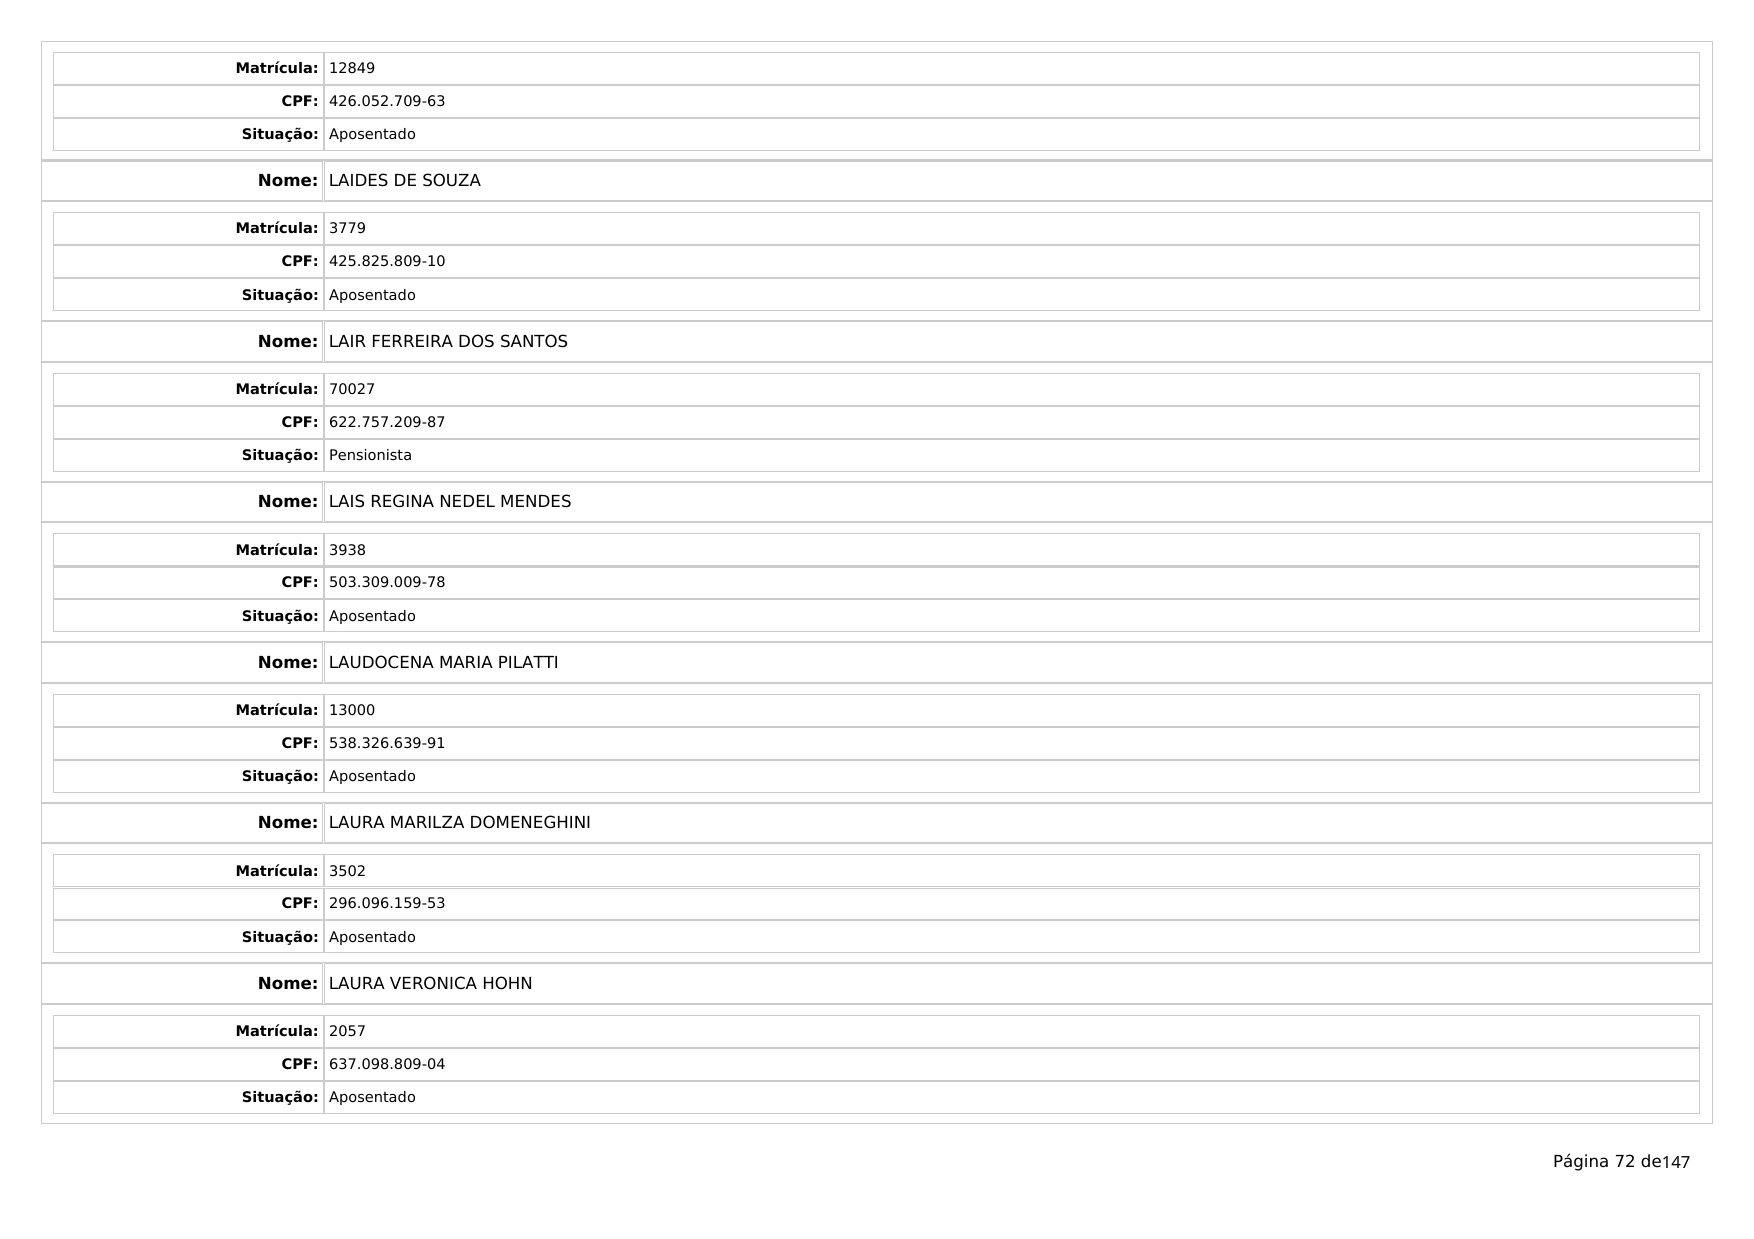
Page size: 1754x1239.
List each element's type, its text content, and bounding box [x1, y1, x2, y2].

table_cell Nome: [42, 483, 322, 521]
table_cell [46, 52, 53, 85]
table_cell [324, 1142, 1531, 1182]
table_cell [1700, 566, 1708, 599]
table_cell [46, 118, 53, 151]
table_cell [1700, 118, 1708, 151]
table_cell [1700, 533, 1708, 566]
table_cell Situação: [54, 119, 323, 150]
table_cell [1713, 683, 1753, 803]
table_cell [46, 533, 53, 566]
table_cell [1708, 854, 1712, 887]
table_cell [42, 202, 1712, 320]
table_header [53, 206, 324, 212]
table_cell [1708, 599, 1712, 632]
table_header [1700, 367, 1708, 373]
table_cell [1713, 321, 1753, 362]
table_cell [42, 42, 1712, 159]
table_cell [1662, 1124, 1713, 1142]
table_header [53, 367, 324, 373]
table_cell [1700, 888, 1708, 920]
table_cell [324, 1124, 1531, 1142]
table_cell 622.757.209-87 [325, 407, 1699, 438]
table_header [46, 206, 53, 212]
table_cell [1700, 52, 1708, 85]
table_cell [46, 373, 53, 406]
table_header [1700, 1009, 1708, 1015]
table_cell CPF: [54, 86, 323, 117]
table_cell CPF: [54, 889, 323, 919]
table_cell LAUDOCENA MARIA PILATTI [325, 643, 1712, 682]
table_cell [42, 1005, 1712, 1123]
table_cell [1713, 963, 1753, 1004]
table_cell [46, 1048, 53, 1081]
table_header [46, 46, 53, 52]
table_cell [1700, 694, 1708, 727]
table_cell [1713, 843, 1753, 963]
table_cell [1713, 803, 1753, 843]
table_cell [1713, 1124, 1753, 1142]
table_header [53, 848, 324, 854]
table_cell [1700, 1015, 1708, 1048]
table_cell Nome: [42, 162, 322, 200]
table_cell LAIDES DE SOUZA [325, 162, 1712, 200]
table_header [1531, 0, 1662, 41]
table_cell 147 [1662, 1142, 1713, 1182]
table_cell 538.326.639-91 [325, 728, 1699, 759]
table_cell [1713, 161, 1753, 201]
table_cell Página 72 de [1531, 1142, 1662, 1182]
table_cell [0, 963, 41, 1004]
table_cell [1708, 373, 1712, 406]
table_cell [46, 1015, 53, 1048]
table_cell [1708, 920, 1712, 953]
table_cell [1708, 760, 1712, 793]
table_cell [0, 1004, 41, 1124]
table_cell [0, 362, 41, 482]
table_cell CPF: [54, 568, 323, 598]
table_cell [0, 803, 41, 843]
table_cell [42, 844, 1712, 962]
table_cell Nome: [42, 804, 322, 842]
table_header [1713, 0, 1753, 41]
table_cell [0, 642, 41, 683]
table_cell Matrícula: [54, 534, 323, 565]
table_header [0, 0, 41, 41]
table_header [46, 1009, 53, 1015]
table_cell [1700, 406, 1708, 439]
table_header [324, 46, 1700, 52]
table_header [53, 688, 324, 694]
table_cell CPF: [54, 407, 323, 438]
table_cell [1713, 1004, 1753, 1124]
table_cell LAURA VERONICA HOHN [325, 964, 1712, 1003]
table_cell CPF: [54, 1049, 323, 1080]
table_cell [0, 843, 41, 963]
table_header [1700, 206, 1708, 212]
table_cell 425.825.809-10 [325, 246, 1699, 277]
table_cell [1700, 1081, 1708, 1114]
table_header [1662, 0, 1713, 41]
table_cell [1713, 482, 1753, 522]
table_header [53, 46, 324, 52]
table_cell [1700, 599, 1708, 632]
table_cell [1700, 373, 1708, 406]
table_cell [1708, 245, 1712, 278]
table_cell 2057 [325, 1016, 1699, 1047]
table_cell 12849 [325, 53, 1699, 84]
table_cell Matrícula: [54, 1016, 323, 1047]
table_cell [0, 482, 41, 522]
table_cell 13000 [325, 695, 1699, 726]
table_header [46, 848, 53, 854]
table_cell [1708, 1015, 1712, 1048]
table_cell [1708, 439, 1712, 472]
table_cell Aposentado [325, 761, 1699, 792]
table_cell Situação: [54, 440, 323, 471]
table_cell [46, 406, 53, 439]
table_cell [1700, 854, 1708, 887]
table_cell [1708, 118, 1712, 151]
table_cell [46, 566, 53, 599]
table_cell [1700, 245, 1708, 278]
table_cell Nome: [42, 964, 322, 1003]
table_cell LAIS REGINA NEDEL MENDES [325, 483, 1712, 521]
table_cell [1708, 278, 1712, 311]
table_cell 296.096.159-53 [325, 889, 1699, 919]
table_cell 3502 [325, 855, 1699, 886]
table_cell Matrícula: [54, 374, 323, 405]
table_cell [1708, 533, 1712, 566]
table_cell [46, 599, 53, 632]
table_header [53, 1009, 324, 1015]
table_cell [1713, 201, 1753, 321]
table_cell 70027 [325, 374, 1699, 405]
table_header [46, 688, 53, 694]
table_cell [0, 1142, 41, 1182]
table_cell [46, 245, 53, 278]
table_cell Situação: [54, 279, 323, 310]
table_cell [1708, 566, 1712, 599]
table_header [324, 527, 1700, 533]
table_header [324, 1009, 1700, 1015]
table_header [1700, 688, 1708, 694]
table_cell [1708, 85, 1712, 118]
table_cell [42, 684, 1712, 802]
table_header [41, 0, 323, 41]
table_cell CPF: [54, 728, 323, 759]
table_cell Nome: [42, 322, 322, 361]
table_cell Pensionista [325, 440, 1699, 471]
table_cell [46, 85, 53, 118]
table_cell [46, 920, 53, 953]
table_cell [1708, 212, 1712, 245]
table_cell Situação: [54, 761, 323, 792]
table_cell [46, 212, 53, 245]
table_cell [46, 694, 53, 727]
table_cell [1713, 362, 1753, 482]
table_cell [1713, 41, 1753, 161]
table_header [1700, 848, 1708, 854]
table_cell [1713, 642, 1753, 683]
table_cell [46, 727, 53, 760]
table_header [46, 527, 53, 533]
table_cell Matrícula: [54, 53, 323, 84]
table_cell Nome: [42, 643, 322, 682]
table_cell [1531, 1124, 1662, 1142]
table_cell [41, 1142, 323, 1182]
table_header [324, 367, 1700, 373]
table_cell Aposentado [325, 921, 1699, 952]
table_cell [41, 1124, 323, 1142]
table_cell [1708, 888, 1712, 920]
table_cell Situação: [54, 1082, 323, 1113]
table_cell LAIR FERREIRA DOS SANTOS [325, 322, 1712, 361]
table_cell Matrícula: [54, 213, 323, 244]
table_cell [1700, 278, 1708, 311]
table_header [53, 527, 324, 533]
table_cell 426.052.709-63 [325, 86, 1699, 117]
table_cell 3779 [325, 213, 1699, 244]
table_cell [1700, 212, 1708, 245]
table_cell [1708, 52, 1712, 85]
table_header [324, 206, 1700, 212]
table_cell [0, 41, 41, 161]
table_header [324, 688, 1700, 694]
table_header [1700, 527, 1708, 533]
table_cell Matrícula: [54, 855, 323, 886]
table_cell CPF: [54, 246, 323, 277]
table_cell Aposentado [325, 119, 1699, 150]
table_cell [42, 363, 1712, 481]
table_header [46, 367, 53, 373]
table_cell Aposentado [325, 1082, 1699, 1113]
table_cell Aposentado [325, 279, 1699, 310]
table_cell [1708, 727, 1712, 760]
table_cell [1700, 439, 1708, 472]
table_cell [46, 854, 53, 887]
table_cell [1708, 1081, 1712, 1114]
table_cell [1708, 406, 1712, 439]
table_cell [0, 1124, 41, 1142]
table_cell [46, 760, 53, 793]
table_cell 3938 [325, 534, 1699, 565]
table_cell [46, 1081, 53, 1114]
table_cell [1708, 1048, 1712, 1081]
table_cell [46, 888, 53, 920]
table_cell LAURA MARILZA DOMENEGHINI [325, 804, 1712, 842]
table_cell 637.098.809-04 [325, 1049, 1699, 1080]
table_cell 503.309.009-78 [325, 568, 1699, 598]
table_cell [0, 161, 41, 201]
table_cell [46, 278, 53, 311]
table_cell [0, 321, 41, 362]
table_cell [1700, 727, 1708, 760]
table_cell [1700, 1048, 1708, 1081]
table_header [324, 848, 1700, 854]
table_cell [0, 201, 41, 321]
table_header [1700, 46, 1708, 52]
table_cell [0, 522, 41, 642]
table_cell [1713, 522, 1753, 642]
table_cell [1700, 920, 1708, 953]
table_header [324, 0, 1531, 41]
table_cell [42, 523, 1712, 641]
table_cell [0, 683, 41, 803]
table_cell Aposentado [325, 600, 1699, 631]
table_cell [1700, 760, 1708, 793]
table_cell [1708, 694, 1712, 727]
table_cell [1713, 1142, 1753, 1182]
table_cell [1700, 85, 1708, 118]
table_cell Situação: [54, 600, 323, 631]
table_cell [46, 439, 53, 472]
table_cell Situação: [54, 921, 323, 952]
table_cell Matrícula: [54, 695, 323, 726]
